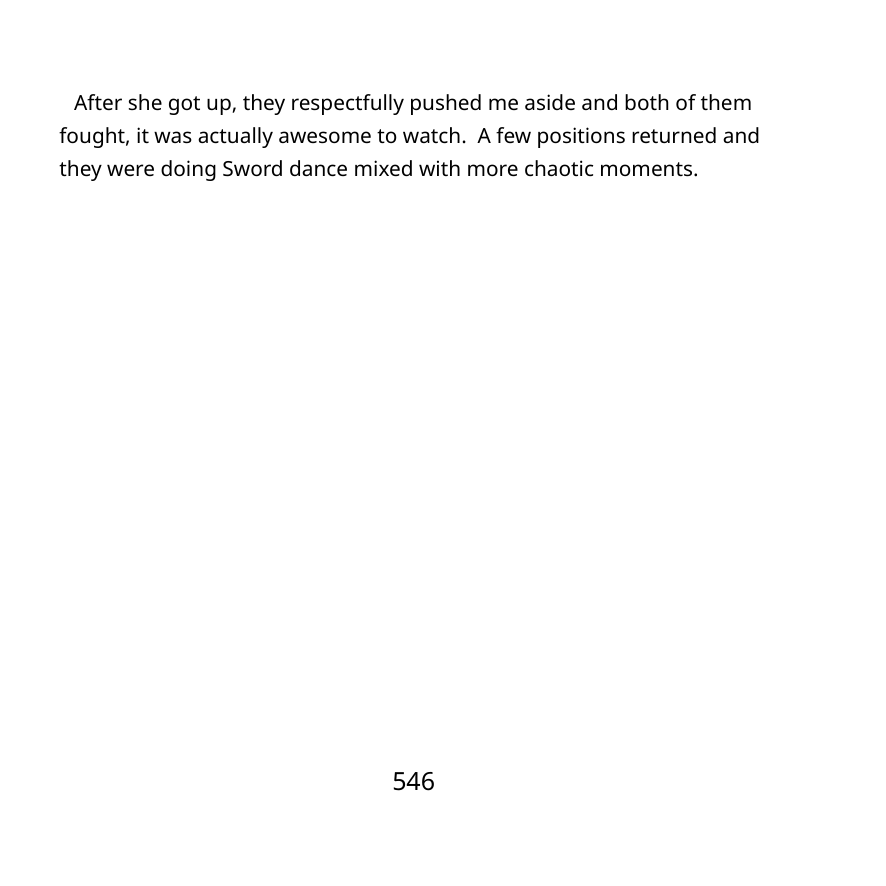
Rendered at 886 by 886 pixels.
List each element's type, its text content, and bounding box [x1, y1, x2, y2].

text After she got up, they respectfully pushed me aside and both of them fought, it was actually awesome to watch. A few positions returned and they were doing Sword dance mixed with more chaotic moments. [59, 88, 768, 182]
